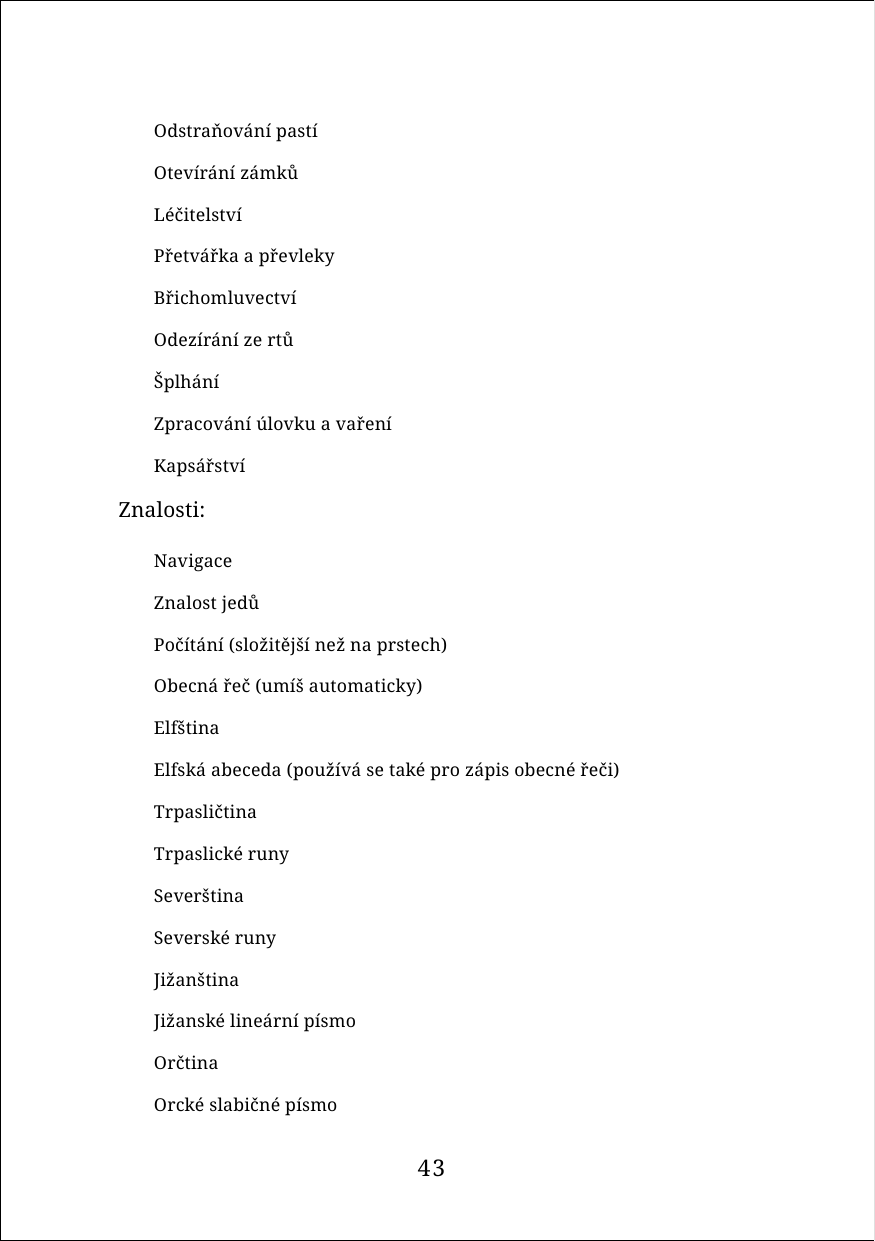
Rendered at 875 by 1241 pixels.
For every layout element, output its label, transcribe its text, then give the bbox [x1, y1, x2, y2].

list Elfská abeceda (používá se také pro zápis obecné řeči) [154, 758, 756, 782]
list Znalost jedů [154, 590, 756, 614]
list Obecná řeč (umíš automaticky) [154, 674, 756, 698]
list Odezírání ze rtů [154, 328, 756, 352]
list Navigace [154, 548, 756, 572]
list Šplhání [154, 369, 756, 394]
list Trpasličtina [154, 799, 756, 824]
text Znalosti: [118, 495, 756, 523]
list Zpracování úlovku a vaření [154, 411, 756, 436]
list Elfština [154, 716, 756, 740]
list Odstraňování pastí [154, 118, 756, 142]
list Přetvářka a převleky [154, 244, 756, 268]
list Otevírání zámků [154, 160, 756, 184]
list Břichomluvectví [154, 286, 756, 310]
list Jižanské lineární písmo [154, 1009, 756, 1033]
list Orčtina [154, 1051, 756, 1075]
list Orcké slabičné písmo [154, 1093, 756, 1117]
list Severské runy [154, 925, 756, 949]
list Jižanština [154, 967, 756, 991]
list Severština [154, 883, 756, 907]
list Léčitelství [154, 202, 756, 226]
list Trpaslické runy [154, 841, 756, 866]
list Počítání (složitější než na prstech) [154, 632, 756, 656]
list Kapsářství [154, 453, 756, 477]
